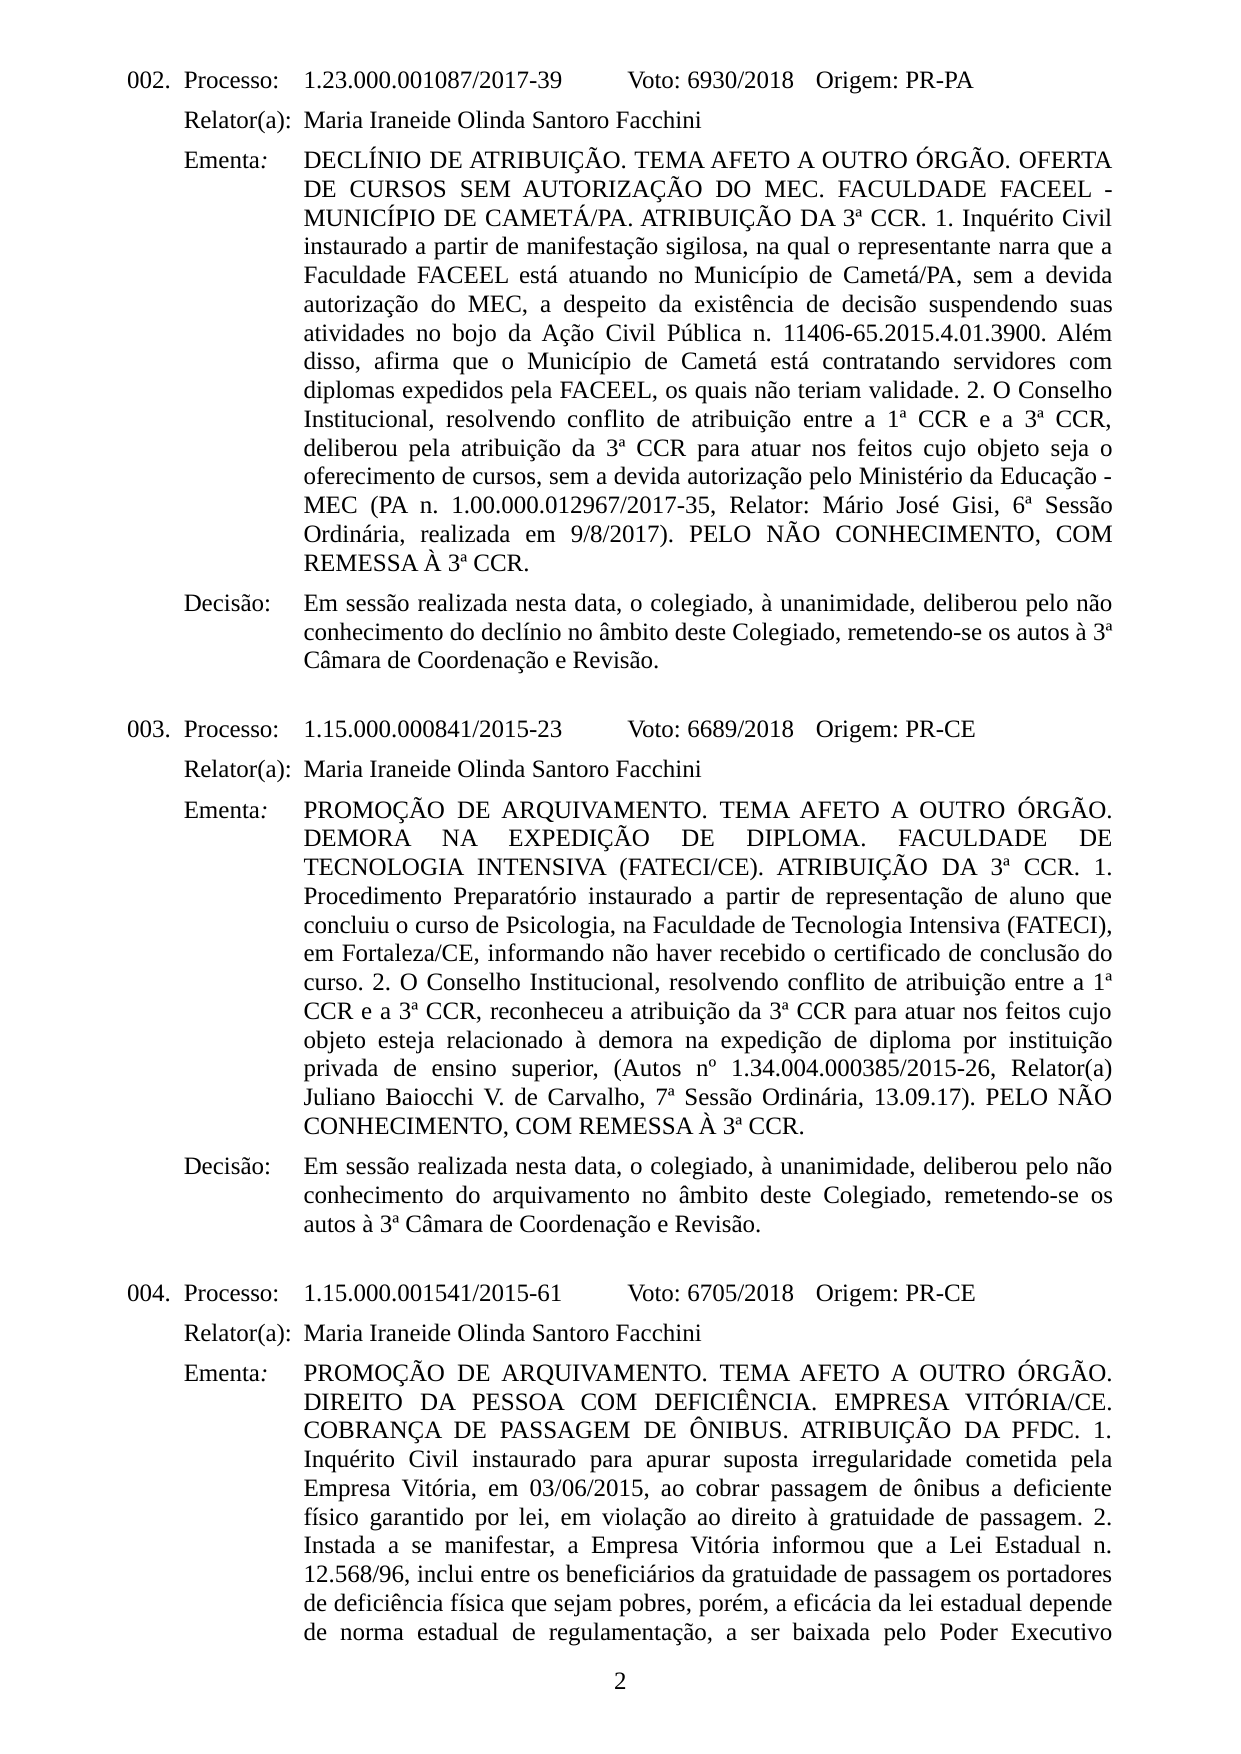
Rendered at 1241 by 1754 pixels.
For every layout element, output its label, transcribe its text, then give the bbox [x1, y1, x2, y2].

table_header Origem: PR-CE [810, 709, 1119, 749]
table_cell Maria Iraneide Olinda Santoro Facchini [298, 749, 1119, 789]
table_cell [121, 789, 178, 1146]
table_cell Ementa: [178, 789, 298, 1146]
table_cell DECLÍNIO DE ATRIBUIÇÃO. TEMA AFETO A OUTRO ÓRGÃO. OFERTA DE CURSOS SEM AUTORIZAÇÃO DO MEC. FACULDADE FACEEL - MUNICÍPIO DE CAMETÁ/PA. ATRIBUIÇÃO DA 3ª CCR. 1. Inquérito Civil instaurado a partir de manifestação sigilosa, na qual o representante narra que a Faculdade FACEEL está atuando no Município de Cametá/PA, sem a devida autorização do MEC, a despeito da existência de decisão suspendendo suas atividades no bojo da Ação Civil Pública n. 11406-65.2015.4.01.3900. Além disso, afirma que o Município de Cametá está contratando servidores com diplomas expedidos pela FACEEL, os quais não teriam validade. 2. O Conselho Institucional, resolvendo conflito de atribuição entre a 1ª CCR e a 3ª CCR, deliberou pela atribuição da 3ª CCR para atuar nos feitos cujo objeto seja o oferecimento de cursos, sem a devida autorização pelo Ministério da Educação - MEC (PA n. 1.00.000.012967/2017-35, Relator: Mário José Gisi, 6ª Sessão Ordinária, realizada em 9/8/2017). PELO NÃO CONHECIMENTO, COM REMESSA À 3ª CCR. [298, 140, 1119, 582]
table_cell Em sessão realizada nesta data, o colegiado, à unanimidade, deliberou pelo não conhecimento do declínio no âmbito deste Colegiado, remetendo-se os autos à 3ª Câmara de Coordenação e Revisão. [298, 582, 1119, 680]
table_cell [121, 1312, 178, 1352]
table_header 1.23.000.001087/2017-39 [298, 59, 621, 99]
table_cell Maria Iraneide Olinda Santoro Facchini [298, 99, 1119, 139]
table_header 002. [121, 59, 178, 99]
table_header Processo: [178, 1272, 298, 1312]
table_cell [121, 749, 178, 789]
table_header Processo: [178, 59, 298, 99]
table_cell Relator(a): [178, 749, 298, 789]
table_header Voto: 6705/2018 [621, 1272, 810, 1312]
table_header Origem: PR-CE [810, 1272, 1119, 1312]
table_header Voto: 6930/2018 [621, 59, 810, 99]
table_header Voto: 6689/2018 [621, 709, 810, 749]
table_cell Ementa: [178, 1353, 298, 1651]
table_cell [121, 1353, 178, 1651]
table_cell PROMOÇÃO DE ARQUIVAMENTO. TEMA AFETO A OUTRO ÓRGÃO. DIREITO DA PESSOA COM DEFICIÊNCIA. EMPRESA VITÓRIA/CE. COBRANÇA DE PASSAGEM DE ÔNIBUS. ATRIBUIÇÃO DA PFDC. 1. Inquérito Civil instaurado para apurar suposta irregularidade cometida pela Empresa Vitória, em 03/06/2015, ao cobrar passagem de ônibus a deficiente físico garantido por lei, em violação ao direito à gratuidade de passagem. 2. Instada a se manifestar, a Empresa Vitória informou que a Lei Estadual n. 12.568/96, inclui entre os beneficiários da gratuidade de passagem os portadores de deficiência física que sejam pobres, porém, a eficácia da lei estadual depende de norma estadual de regulamentação, a ser baixada pelo Poder Executivo [298, 1353, 1119, 1651]
table_cell Decisão: [178, 582, 298, 680]
table_cell Relator(a): [178, 1312, 298, 1352]
table_cell PROMOÇÃO DE ARQUIVAMENTO. TEMA AFETO A OUTRO ÓRGÃO. DEMORA NA EXPEDIÇÃO DE DIPLOMA. FACULDADE DE TECNOLOGIA INTENSIVA (FATECI/CE). ATRIBUIÇÃO DA 3ª CCR. 1. Procedimento Preparatório instaurado a partir de representação de aluno que concluiu o curso de Psicologia, na Faculdade de Tecnologia Intensiva (FATECI), em Fortaleza/CE, informando não haver recebido o certificado de conclusão do curso. 2. O Conselho Institucional, resolvendo conflito de atribuição entre a 1ª CCR e a 3ª CCR, reconheceu a atribuição da 3ª CCR para atuar nos feitos cujo objeto esteja relacionado à demora na expedição de diploma por instituição privada de ensino superior, (Autos nº 1.34.004.000385/2015-26, Relator(a) Juliano Baiocchi V. de Carvalho, 7ª Sessão Ordinária, 13.09.17). PELO NÃO CONHECIMENTO, COM REMESSA À 3ª CCR. [298, 789, 1119, 1146]
table_header Origem: PR-PA [810, 59, 1119, 99]
table_cell Decisão: [178, 1146, 298, 1243]
table_header 003. [121, 709, 178, 749]
table_cell Em sessão realizada nesta data, o colegiado, à unanimidade, deliberou pelo não conhecimento do arquivamento no âmbito deste Colegiado, remetendo-se os autos à 3ª Câmara de Coordenação e Revisão. [298, 1146, 1119, 1243]
table_cell Relator(a): [178, 99, 298, 139]
table_cell [121, 99, 178, 139]
table_header 004. [121, 1272, 178, 1312]
table_cell [121, 1146, 178, 1243]
table_header 1.15.000.001541/2015-61 [298, 1272, 621, 1312]
table_cell [121, 140, 178, 582]
table_header 1.15.000.000841/2015-23 [298, 709, 621, 749]
table_cell Maria Iraneide Olinda Santoro Facchini [298, 1312, 1119, 1352]
table_cell [121, 582, 178, 680]
table_header Processo: [178, 709, 298, 749]
table_cell Ementa: [178, 140, 298, 582]
